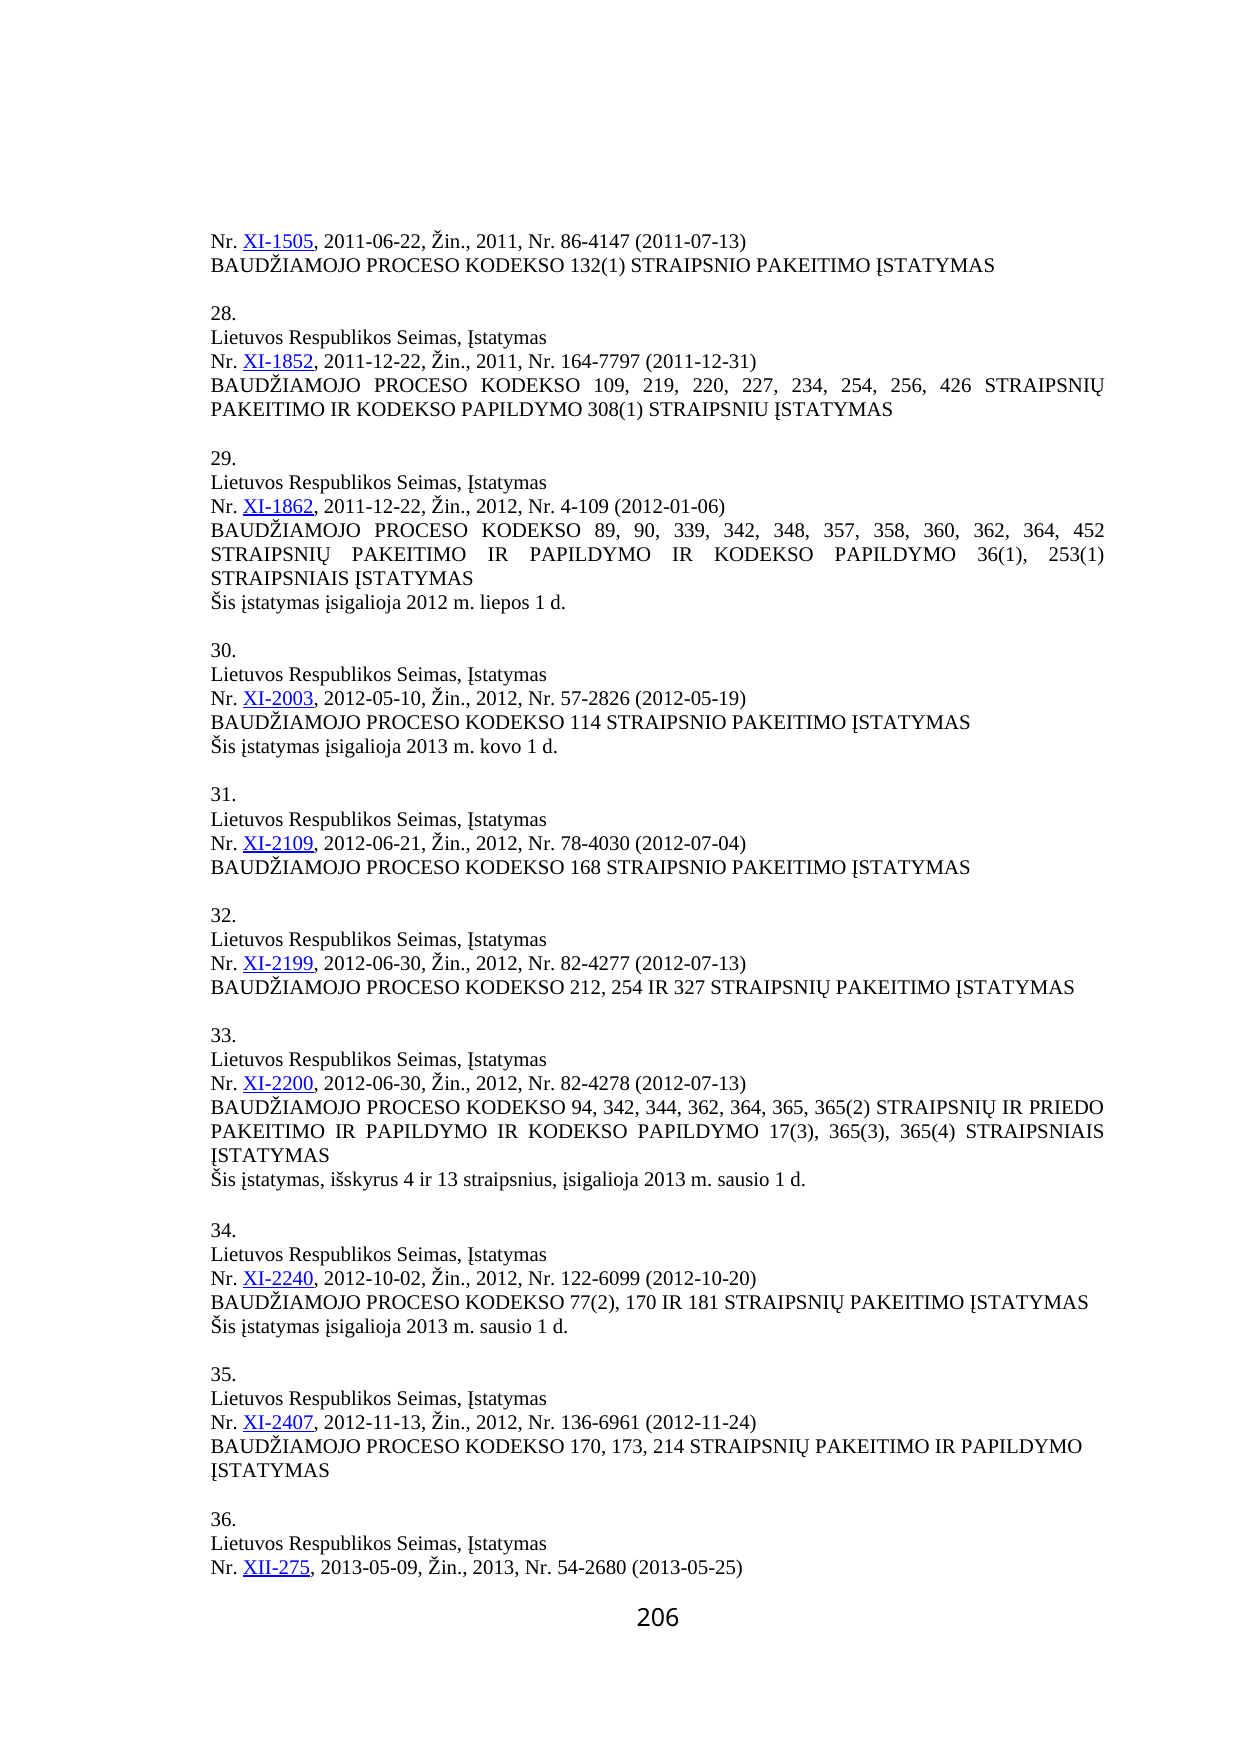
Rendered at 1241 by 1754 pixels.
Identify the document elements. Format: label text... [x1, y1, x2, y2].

text Nr. XI-2200, 2012-06-30, Žin., 2012, Nr. 82-4278 (2012-07-13) [210, 1071, 1105, 1095]
text Lietuvos Respublikos Seimas, Įstatymas [210, 1047, 1105, 1071]
text BAUDŽIAMOJO PROCESO KODEKSO 114 STRAIPSNIO PAKEITIMO ĮSTATYMAS [210, 710, 1105, 734]
text Lietuvos Respublikos Seimas, Įstatymas [210, 806, 1105, 831]
text Šis įstatymas įsigalioja 2013 m. sausio 1 d. [210, 1314, 1105, 1338]
text Šis įstatymas įsigalioja 2012 m. liepos 1 d. [210, 590, 1105, 614]
text Lietuvos Respublikos Seimas, Įstatymas [210, 1531, 1105, 1555]
text BAUDŽIAMOJO PROCESO KODEKSO 89, 90, 339, 342, 348, 357, 358, 360, 362, 364, 452 STRAIPSNIŲ PAKEITIMO IR PAPILDYMO IR KODEKSO PAPILDYMO 36(1), 253(1) STRAIPSNIAIS ĮSTATYMAS [210, 518, 1105, 590]
text 30. [210, 638, 1105, 662]
text Nr. XI-1505, 2011-06-22, Žin., 2011, Nr. 86-4147 (2011-07-13) [210, 229, 1105, 253]
text BAUDŽIAMOJO PROCESO KODEKSO 109, 219, 220, 227, 234, 254, 256, 426 STRAIPSNIŲ PAKEITIMO IR KODEKSO PAPILDYMO 308(1) STRAIPSNIU ĮSTATYMAS [210, 373, 1105, 421]
text BAUDŽIAMOJO PROCESO KODEKSO 168 STRAIPSNIO PAKEITIMO ĮSTATYMAS [210, 854, 1105, 879]
text 35. [210, 1362, 1105, 1386]
text 33. [210, 1023, 1105, 1047]
text BAUDŽIAMOJO PROCESO KODEKSO 132(1) STRAIPSNIO PAKEITIMO ĮSTATYMAS [210, 253, 1105, 277]
text Nr. XI-2003, 2012-05-10, Žin., 2012, Nr. 57-2826 (2012-05-19) [210, 686, 1105, 710]
text Lietuvos Respublikos Seimas, Įstatymas [210, 469, 1105, 494]
text 36. [210, 1507, 1105, 1531]
text BAUDŽIAMOJO PROCESO KODEKSO 77(2), 170 IR 181 STRAIPSNIŲ PAKEITIMO ĮSTATYMAS [210, 1290, 1105, 1314]
text Lietuvos Respublikos Seimas, Įstatymas [210, 1242, 1105, 1266]
text Lietuvos Respublikos Seimas, Įstatymas [210, 1386, 1105, 1410]
text Nr. XI-2407, 2012-11-13, Žin., 2012, Nr. 136-6961 (2012-11-24) [210, 1410, 1105, 1434]
text 28. [210, 301, 1105, 325]
text Nr. XI-2199, 2012-06-30, Žin., 2012, Nr. 82-4277 (2012-07-13) [210, 951, 1105, 975]
text Lietuvos Respublikos Seimas, Įstatymas [210, 325, 1105, 349]
text Lietuvos Respublikos Seimas, Įstatymas [210, 927, 1105, 951]
text Lietuvos Respublikos Seimas, Įstatymas [210, 662, 1105, 686]
text Nr. XI-2109, 2012-06-21, Žin., 2012, Nr. 78-4030 (2012-07-04) [210, 831, 1105, 854]
text 32. [210, 903, 1105, 927]
text 31. [210, 782, 1105, 806]
text Nr. XI-1862, 2011-12-22, Žin., 2012, Nr. 4-109 (2012-01-06) [210, 494, 1105, 518]
text 29. [210, 446, 1105, 469]
text BAUDŽIAMOJO PROCESO KODEKSO 212, 254 IR 327 STRAIPSNIŲ PAKEITIMO ĮSTATYMAS [210, 975, 1105, 999]
text BAUDŽIAMOJO PROCESO KODEKSO 94, 342, 344, 362, 364, 365, 365(2) STRAIPSNIŲ IR PRIEDO PAKEITIMO IR PAPILDYMO IR KODEKSO PAPILDYMO 17(3), 365(3), 365(4) STRAIPSNIAIS ĮSTATYMAS [210, 1095, 1105, 1167]
text BAUDŽIAMOJO PROCESO KODEKSO 170, 173, 214 STRAIPSNIŲ PAKEITIMO IR PAPILDYMO ĮSTATYMAS [210, 1434, 1105, 1482]
text Nr. XI-1852, 2011-12-22, Žin., 2011, Nr. 164-7797 (2011-12-31) [210, 349, 1105, 373]
text Šis įstatymas įsigalioja 2013 m. kovo 1 d. [210, 734, 1105, 758]
text Šis įstatymas, išskyrus 4 ir 13 straipsnius, įsigalioja 2013 m. sausio 1 d. [210, 1167, 1105, 1191]
text Nr. XI-2240, 2012-10-02, Žin., 2012, Nr. 122-6099 (2012-10-20) [210, 1266, 1105, 1290]
text Nr. XII-275, 2013-05-09, Žin., 2013, Nr. 54-2680 (2013-05-25) [210, 1555, 1105, 1579]
text 34. [210, 1218, 1105, 1242]
